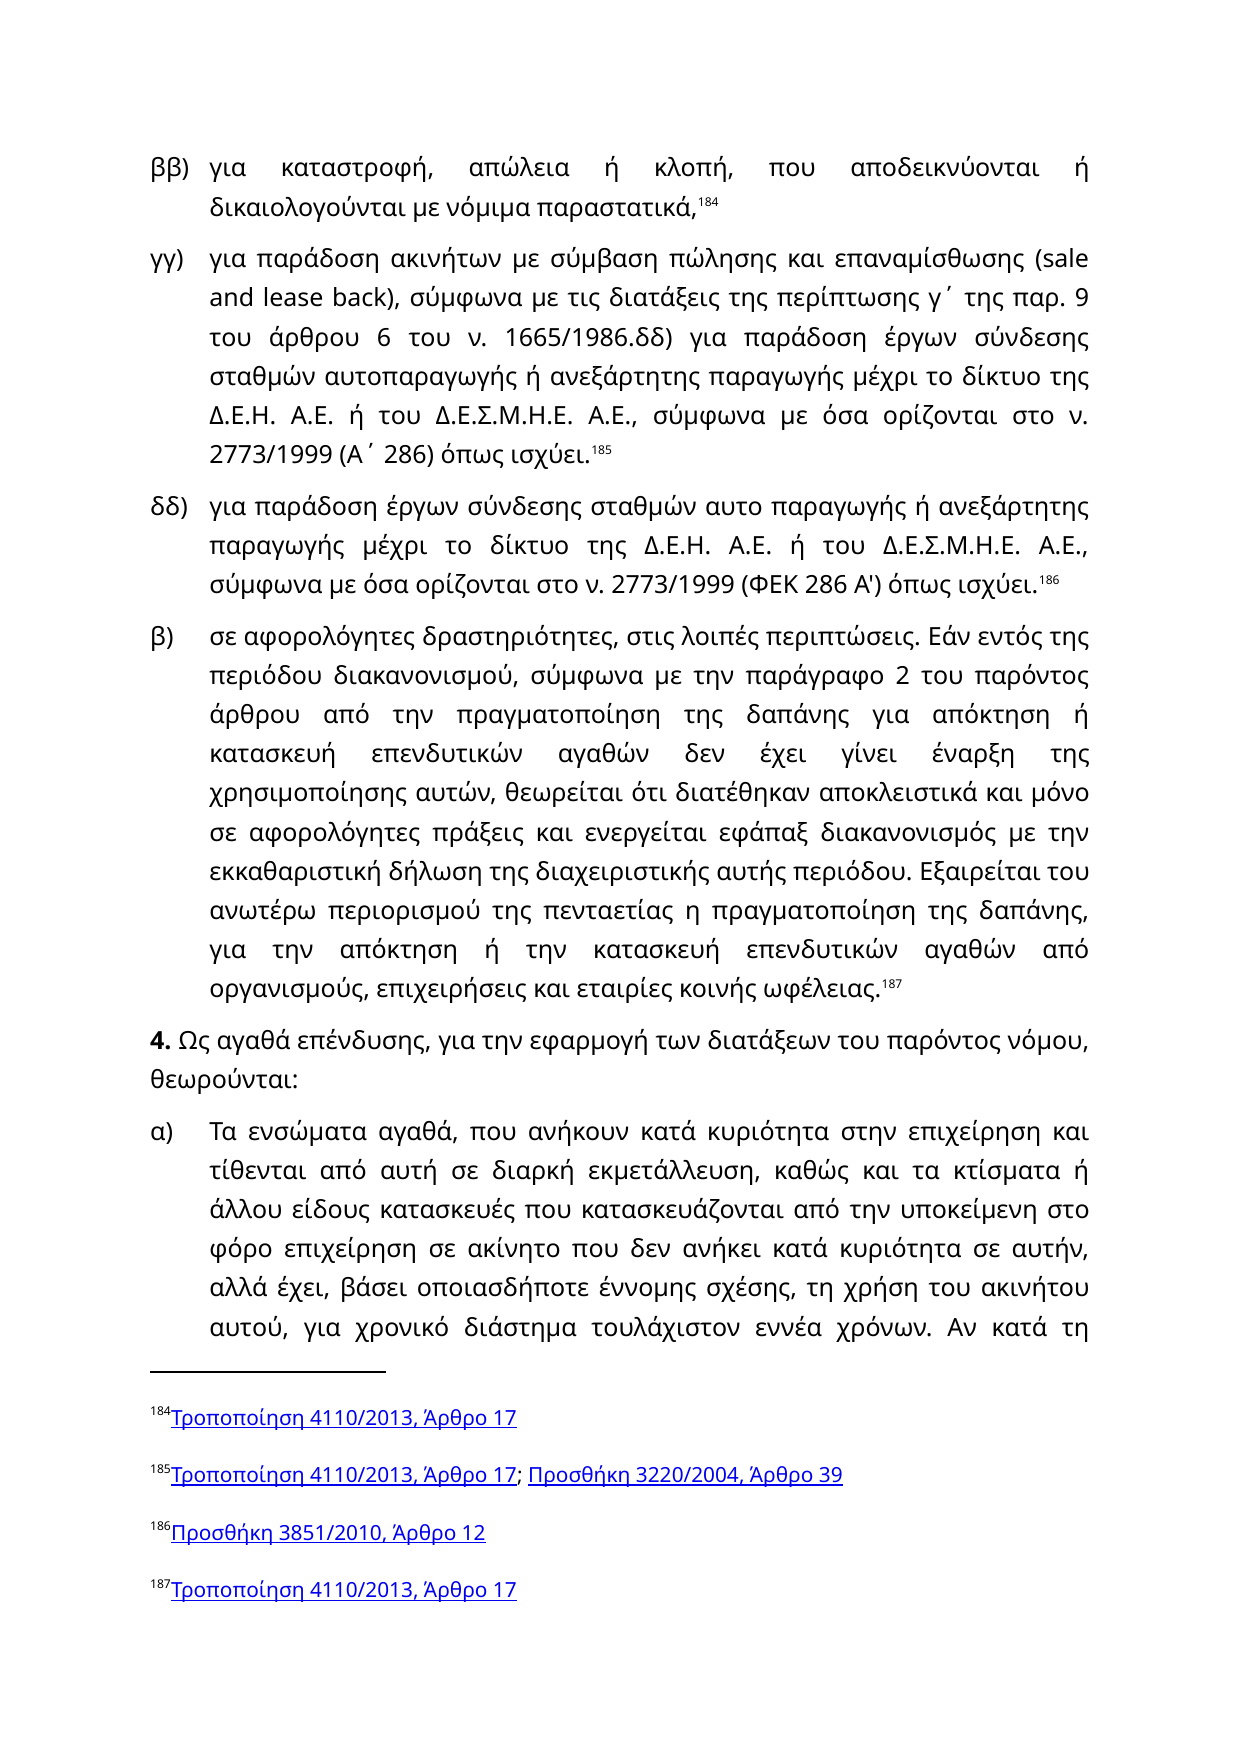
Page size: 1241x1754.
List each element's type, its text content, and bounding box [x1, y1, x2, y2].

text Τροποποίηση 4110/2013, Άρθρο 17 [150, 1403, 1090, 1431]
text 4. Ως αγαθά επένδυσης, για την εφαρμογή των διατάξεων του παρόντος νόμου, θεωρούνται: [150, 1022, 1090, 1096]
list δδ) για παράδοση έργων σύνδεσης σταθμών αυτο παραγωγής ή ανεξάρτητης παραγωγής μέχρι το δίκτυο της Δ.Ε.Η. Α.Ε. ή του Δ.Ε.Σ.Μ.Η.Ε. Α.Ε., σύμφωνα με όσα ορίζονται στο ν. 2773/1999 (ΦΕΚ 286 Α') όπως ισχύει. [150, 488, 1090, 601]
list β) σε αφορολόγητες δραστηριότητες, στις λοιπές περιπτώσεις. Εάν εντός της περιόδου διακανονισμού, σύμφωνα με την παράγραφο 2 του παρόντος άρθρου από την πραγματοποίηση της δαπάνης για απόκτηση ή κατασκευή επενδυτικών αγαθών δεν έχει γίνει έναρξη της χρησιμοποίησης αυτών, θεωρείται ότι διατέθηκαν αποκλειστικά και μόνο σε αφορολόγητες πράξεις και ενεργείται εφάπαξ διακανονισμός με την εκκαθαριστική δήλωση της διαχειριστικής αυτής περιόδου. Εξαιρείται του ανωτέρω περιορισμού της πενταετίας η πραγματοποίηση της δαπάνης, για την απόκτηση ή την κατασκευή επενδυτικών αγαθών από οργανισμούς, επιχειρήσεις και εταιρίες κοινής ωφέλειας. [150, 618, 1090, 1005]
list α) Τα ενσώματα αγαθά, που ανήκουν κατά κυριότητα στην επιχείρηση και τίθενται από αυτή σε διαρκή εκμετάλλευση, καθώς και τα κτίσματα ή άλλου είδους κατασκευές που κατασκευάζονται από την υποκείμενη στο φόρο επιχείρηση σε ακίνητο που δεν ανήκει κατά κυριότητα σε αυτήν, αλλά έχει, βάσει οποιασδήποτε έννομης σχέσης, τη χρήση του ακινήτου αυτού, για χρονικό διάστημα τουλάχιστον εννέα χρόνων. Αν κατά τη [150, 1113, 1090, 1343]
list γγ) για παράδοση ακινήτων με σύμβαση πώλησης και επαναμίσθωσης (sale and lease back), σύμφωνα με τις διατάξεις της περίπτωσης γ΄ της παρ. 9 του άρθρου 6 του ν. 1665/1986.δδ) για παράδοση έργων σύνδεσης σταθμών αυτοπαραγωγής ή ανεξάρτητης παραγωγής μέχρι το δίκτυο της Δ.Ε.Η. Α.Ε. ή του Δ.Ε.Σ.Μ.Η.Ε. Α.Ε., σύμφωνα με όσα ορίζονται στο ν. 2773/1999 (Α΄ 286) όπως ισχύει. [150, 241, 1090, 471]
text Τροποποίηση 4110/2013, Άρθρο 17 [150, 1576, 1090, 1604]
list ββ) για καταστροφή, απώλεια ή κλοπή, που αποδεικνύονται ή δικαιολογούνται με νόμιμα παραστατικά, [150, 150, 1090, 223]
text Προσθήκη 3851/2010, Άρθρο 12 [150, 1518, 1090, 1546]
text Τροποποίηση 4110/2013, Άρθρο 17; Προσθήκη 3220/2004, Άρθρο 39 [150, 1460, 1090, 1489]
